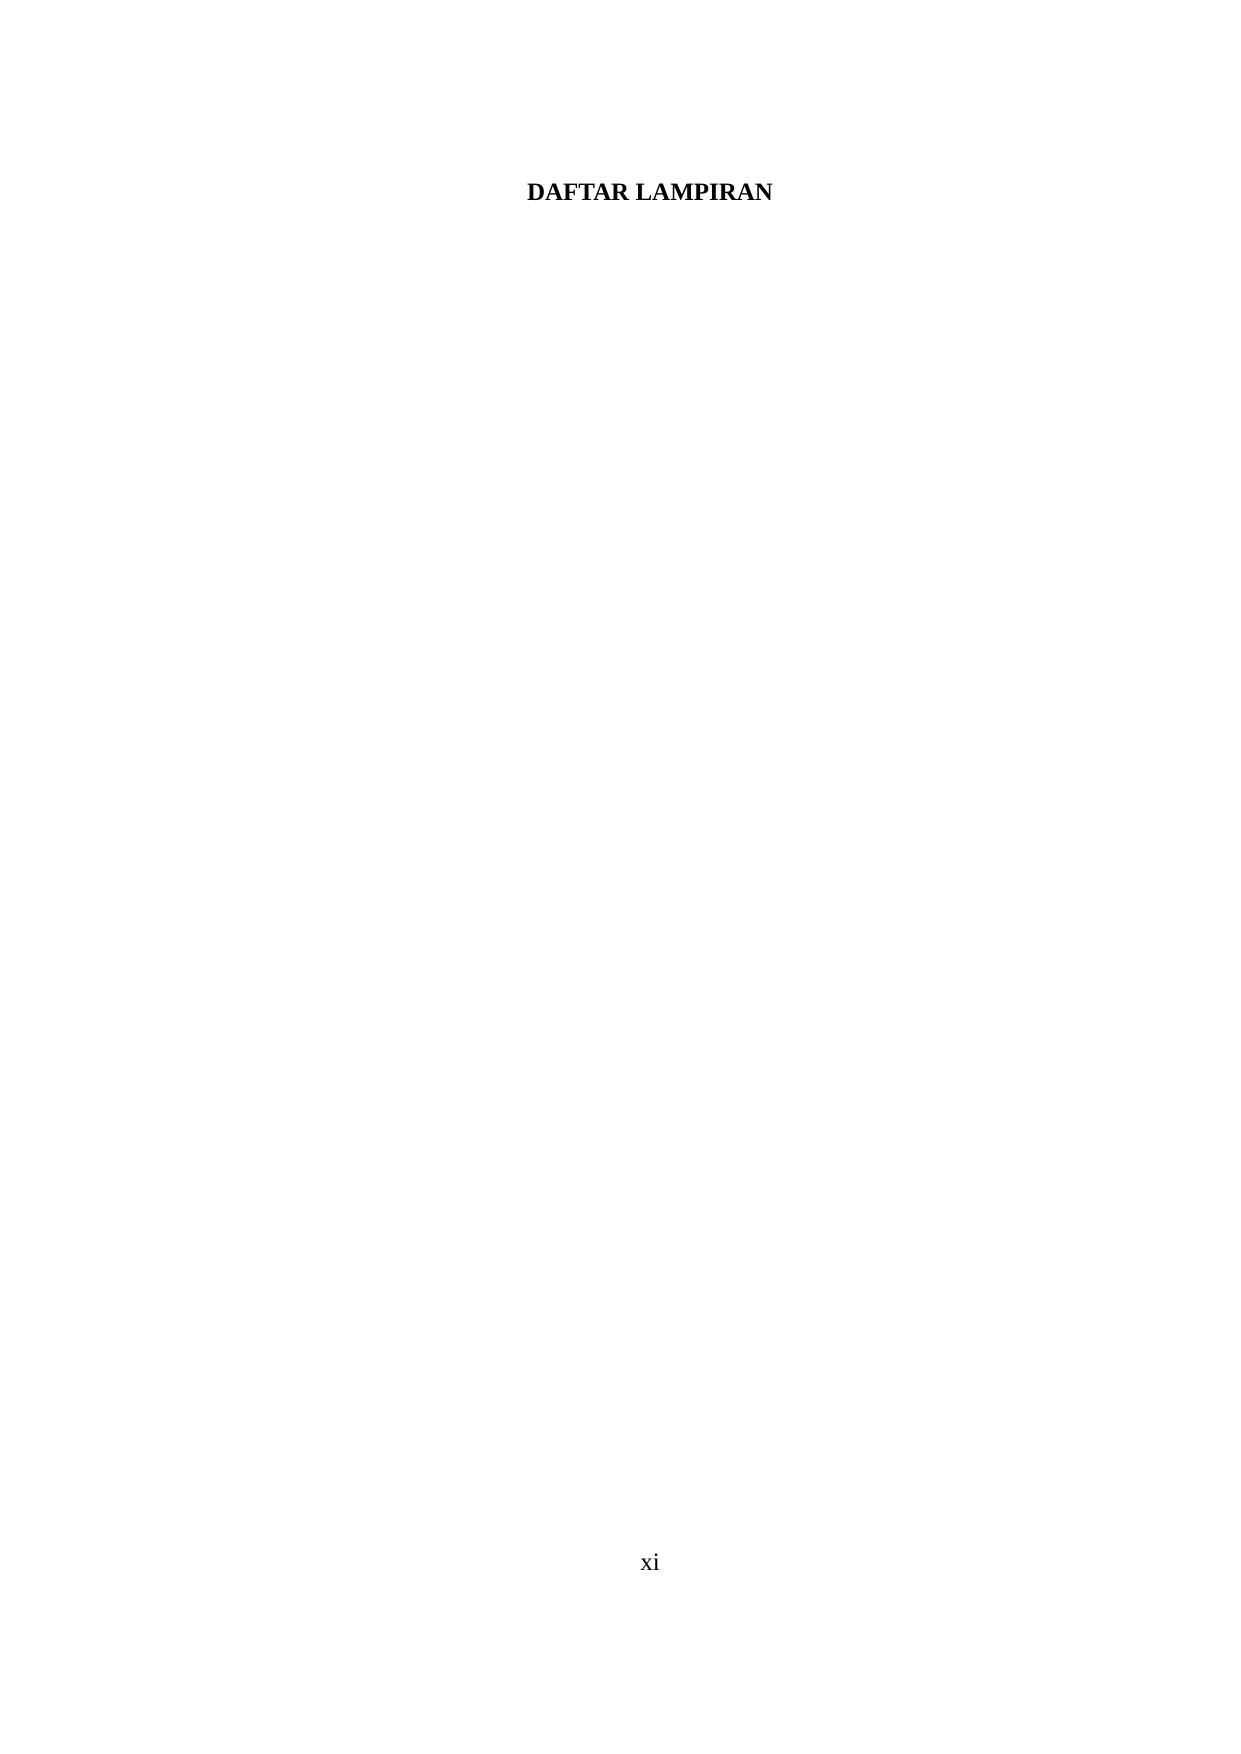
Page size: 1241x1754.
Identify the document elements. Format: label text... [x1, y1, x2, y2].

subtitle DAFTAR Lampiran [236, 177, 1063, 206]
